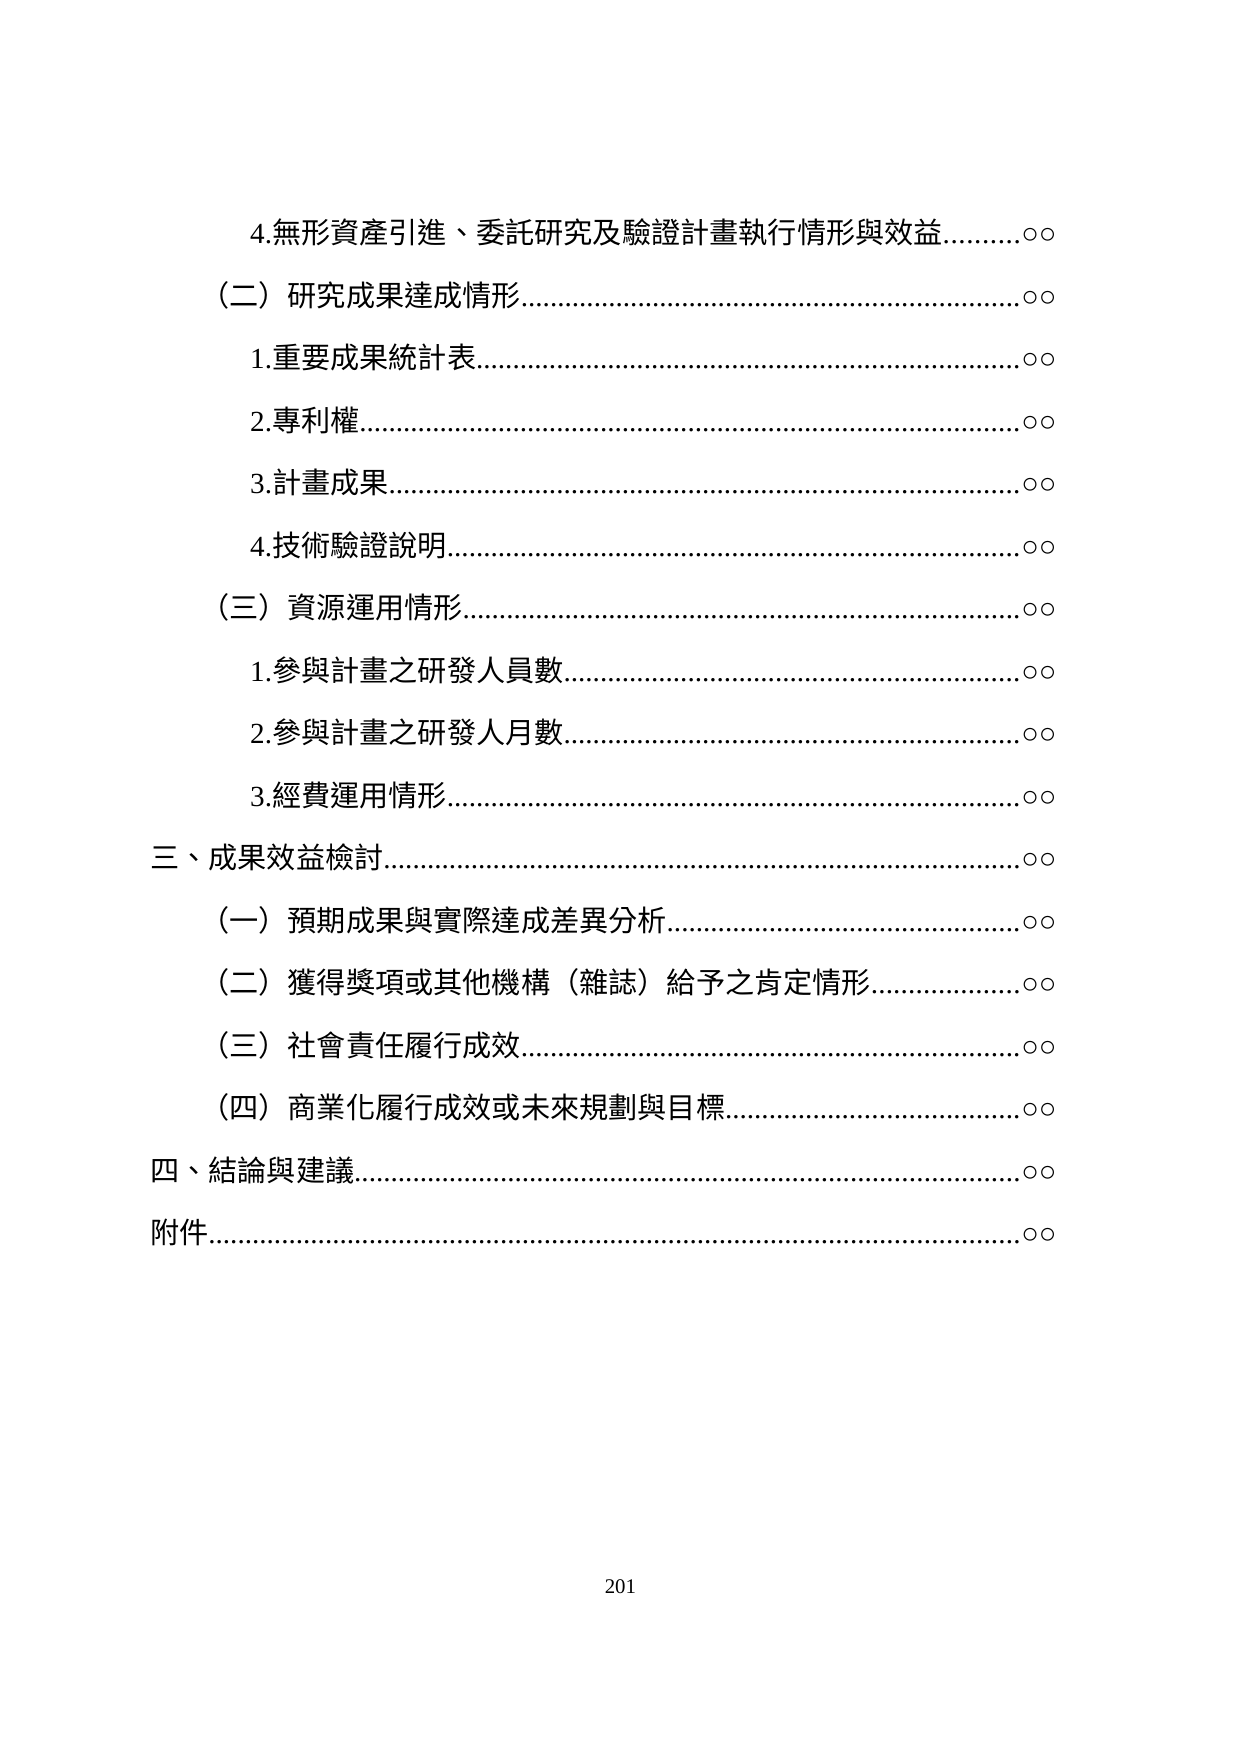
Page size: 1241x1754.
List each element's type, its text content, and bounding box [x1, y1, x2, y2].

text （三）社會責任履行成效 ○○ [200, 1002, 1090, 1064]
text 1.參與計畫之研發人員數 ○○ [250, 627, 1090, 689]
text （四）商業化履行成效或未來規劃與目標 ○○ [200, 1064, 1090, 1127]
text （三）資源運用情形 ○○ [200, 564, 1090, 627]
text 2.專利權 ○○ [250, 377, 1090, 439]
text 3.經費運用情形 ○○ [250, 752, 1090, 814]
text 2.參與計畫之研發人月數 ○○ [250, 689, 1090, 752]
text 四、結論與建議 ○○ [150, 1127, 1090, 1189]
text 三、成果效益檢討 ○○ [150, 814, 1090, 877]
text （二）研究成果達成情形 ○○ [200, 252, 1090, 314]
text 附件 ○○ [150, 1189, 1090, 1252]
text （一）預期成果與實際達成差異分析 ○○ [200, 877, 1090, 939]
text （二）獲得獎項或其他機構（雜誌）給予之肯定情形 ○○ [200, 939, 1090, 1002]
text 1.重要成果統計表 ○○ [250, 314, 1090, 377]
text 3.計畫成果 ○○ [250, 439, 1090, 502]
text 4.技術驗證說明 ○○ [250, 502, 1090, 564]
text 4.無形資產引進、委託研究及驗證計畫執行情形與效益 ○○ [250, 189, 1090, 252]
